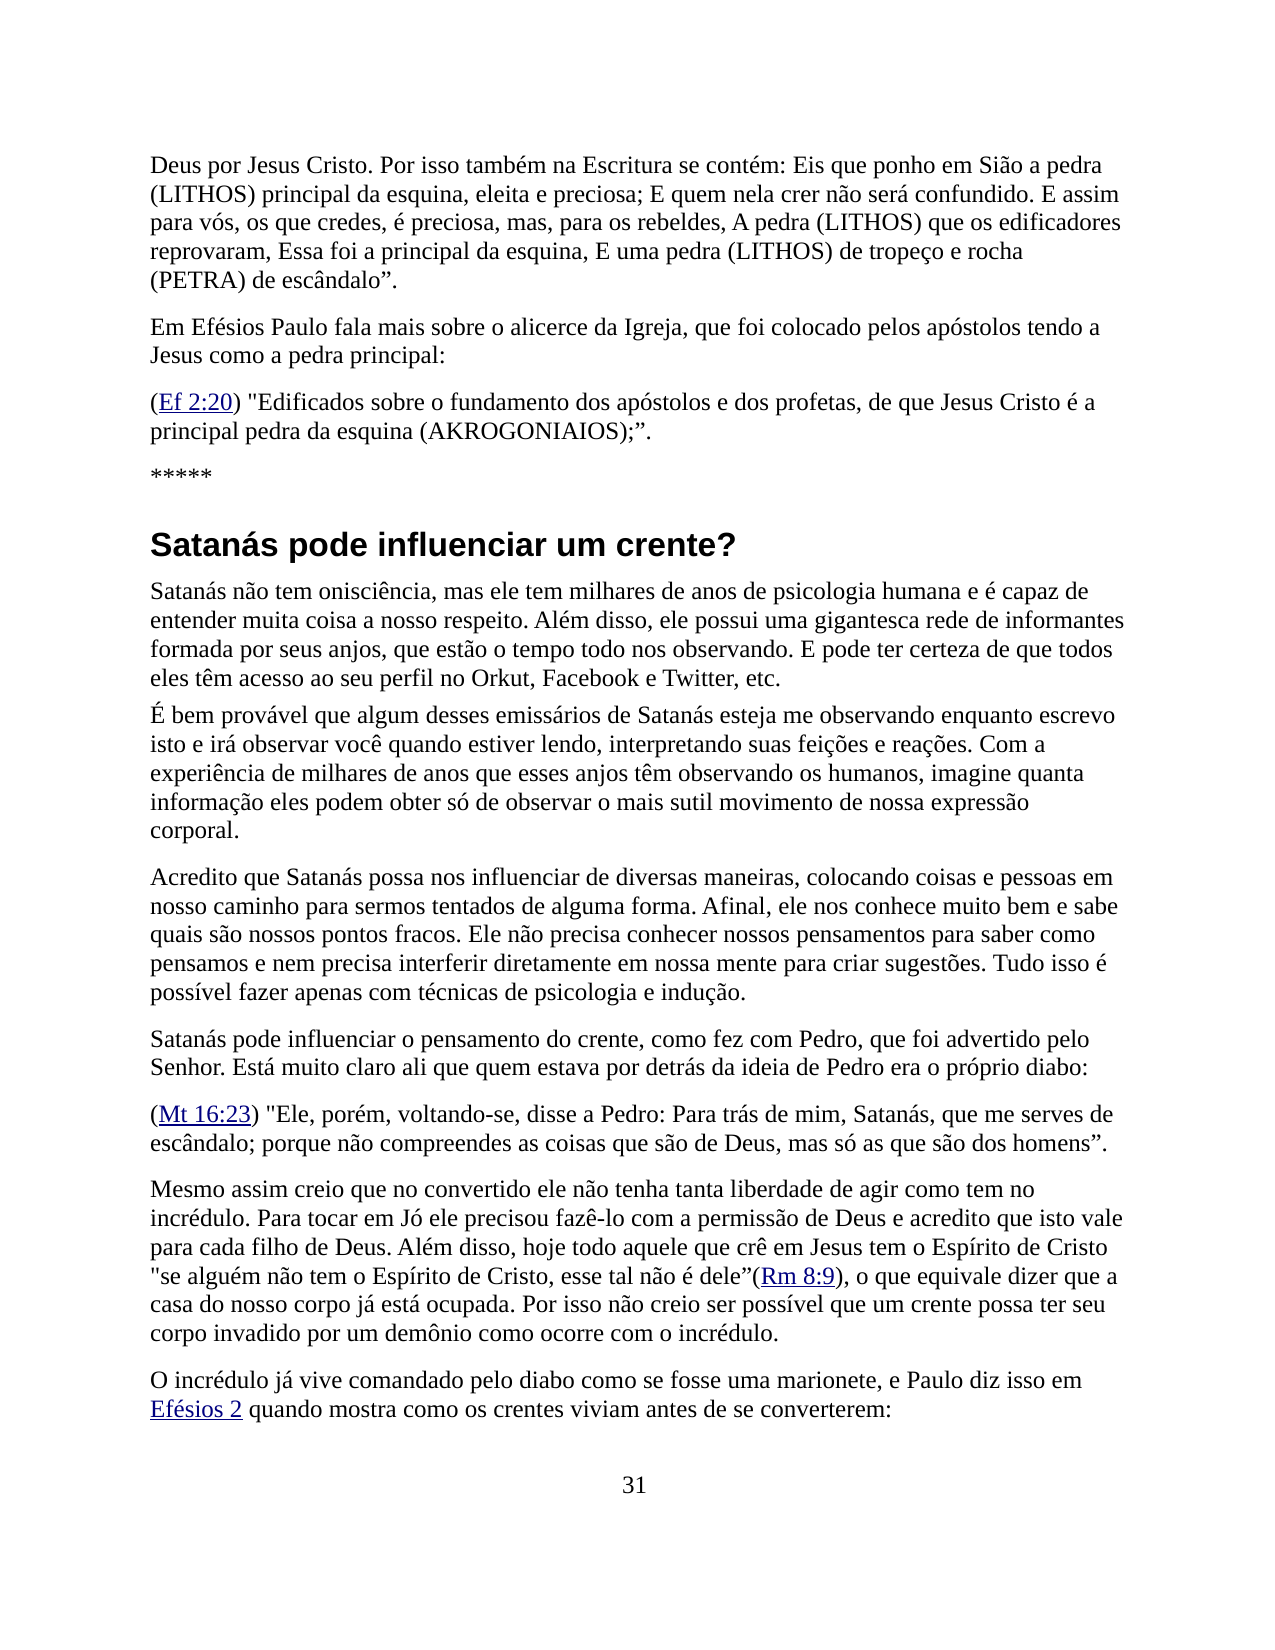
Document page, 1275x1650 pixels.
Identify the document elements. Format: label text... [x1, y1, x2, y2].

text (Ef 2:20) "Edificados sobre o fundamento dos apóstolos e dos profetas, de que Jesus Cristo é a principal pedra da esquina (AKROGONIAIOS);”. [150, 387, 1125, 444]
text O incrédulo já vive comandado pelo diabo como se fosse uma marionete, e Paulo diz isso em Efésios 2 quando mostra como os crentes viviam antes de se converterem: [150, 1365, 1125, 1422]
text Deus por Jesus Cristo. Por isso também na Escritura se contém: Eis que ponho em Sião a pedra (LITHOS) principal da esquina, eleita e preciosa; E quem nela crer não será confundido. E assim para vós, os que credes, é preciosa, mas, para os rebeldes, A pedra (LITHOS) que os edificadores reprovaram, Essa foi a principal da esquina, E uma pedra (LITHOS) de tropeço e rocha (PETRA) de escândalo”. [150, 150, 1125, 294]
subtitle Satanás pode influenciar um crente? [150, 525, 1125, 564]
text ***** [150, 462, 1125, 491]
text Mesmo assim creio que no convertido ele não tenha tanta liberdade de agir como tem no incrédulo. Para tocar em Jó ele precisou fazê-lo com a permissão de Deus e acredito que isto vale para cada filho de Deus. Além disso, hoje todo aquele que crê em Jesus tem o Espírito de Cristo "se alguém não tem o Espírito de Cristo, esse tal não é dele”(Rm 8:9), o que equivale dizer que a casa do nosso corpo já está ocupada. Por isso não creio ser possível que um crente possa ter seu corpo invadido por um demônio como ocorre com o incrédulo. [150, 1174, 1125, 1347]
text Acredito que Satanás possa nos influenciar de diversas maneiras, colocando coisas e pessoas em nosso caminho para sermos tentados de alguma forma. Afinal, ele nos conhece muito bem e sabe quais são nossos pontos fracos. Ele não precisa conhecer nossos pensamentos para saber como pensamos e nem precisa interferir diretamente em nossa mente para criar sugestões. Tudo isso é possível fazer apenas com técnicas de psicologia e indução. [150, 862, 1125, 1006]
text Satanás não tem onisciência, mas ele tem milhares de anos de psicologia humana e é capaz de entender muita coisa a nosso respeito. Além disso, ele possui uma gigantesca rede de informantes formada por seus anjos, que estão o tempo todo nos observando. E pode ter certeza de que todos eles têm acesso ao seu perfil no Orkut, Facebook e Twitter, etc. [150, 576, 1125, 691]
text Em Efésios Paulo fala mais sobre o alicerce da Igreja, que foi colocado pelos apóstolos tendo a Jesus como a pedra principal: [150, 312, 1125, 369]
text (Mt 16:23) "Ele, porém, voltando-se, disse a Pedro: Para trás de mim, Satanás, que me serves de escândalo; porque não compreendes as coisas que são de Deus, mas só as que são dos homens”. [150, 1099, 1125, 1157]
text É bem provável que algum desses emissários de Satanás esteja me observando enquanto escrevo isto e irá observar você quando estiver lendo, interpretando suas feições e reações. Com a experiência de milhares de anos que esses anjos têm observando os humanos, imagine quanta informação eles podem obter só de observar o mais sutil movimento de nossa expressão corporal. [150, 700, 1125, 844]
text Satanás pode influenciar o pensamento do crente, como fez com Pedro, que foi advertido pelo Senhor. Está muito claro ali que quem estava por detrás da ideia de Pedro era o próprio diabo: [150, 1024, 1125, 1081]
